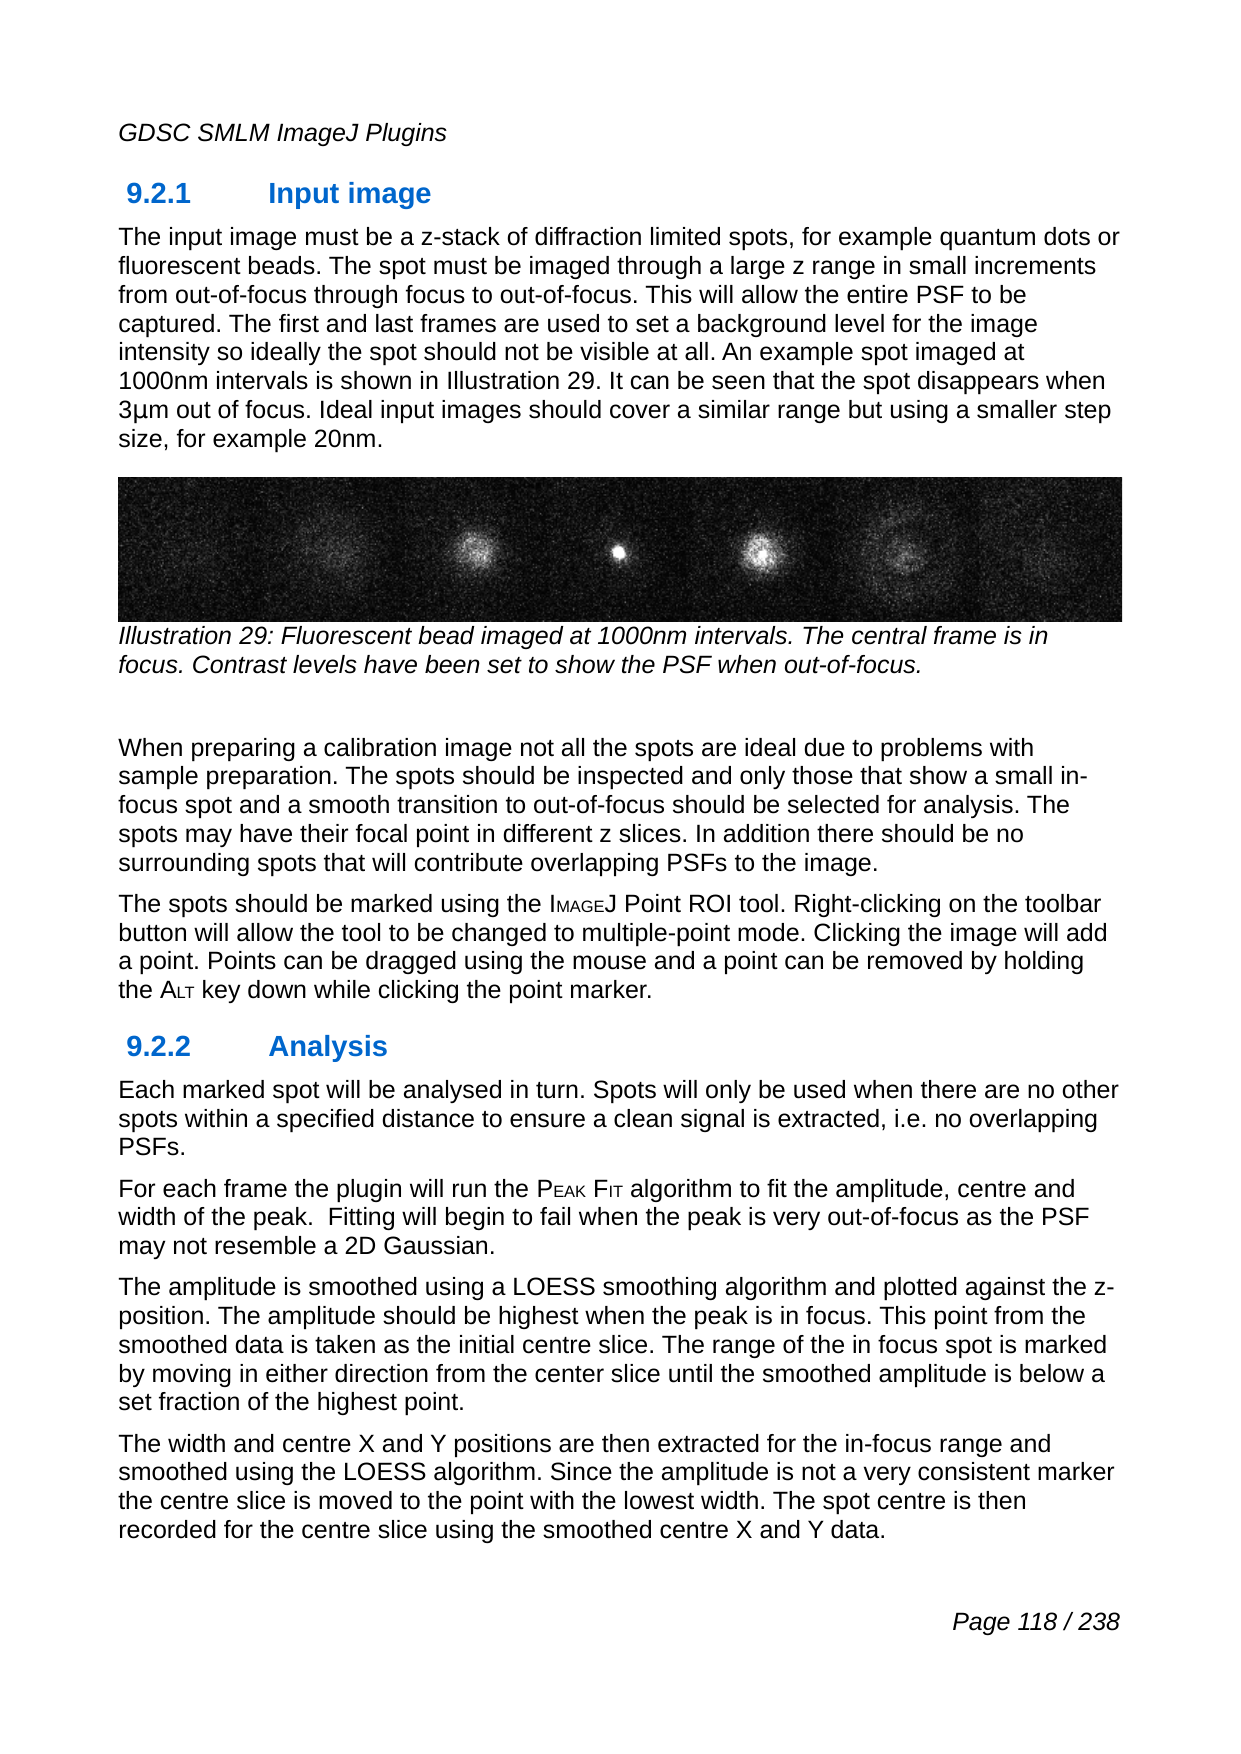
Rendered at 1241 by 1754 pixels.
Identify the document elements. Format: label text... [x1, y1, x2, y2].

subtitle Input image [118, 176, 1122, 210]
text The spots should be marked using the ImageJ Point ROI tool. Right-clicking on the toolbar button will allow the tool to be changed to multiple-point mode. Clicking the image will add a point. Points can be dragged using the mouse and a point can be removed by holding the Alt key down while clicking the point marker. [118, 889, 1122, 1004]
text The width and centre X and Y positions are then extracted for the in-focus range and smoothed using the LOESS algorithm. Since the amplitude is not a very consistent marker the centre slice is moved to the point with the lowest width. The spot centre is then recorded for the centre slice using the smoothed centre X and Y data. [118, 1428, 1122, 1543]
subtitle Analysis [118, 1029, 1122, 1062]
text For each frame the plugin will run the Peak Fit algorithm to fit the amplitude, centre and width of the peak. Fitting will begin to fail when the peak is very out-of-focus as the PSF may not resemble a 2D Gaussian. [118, 1173, 1122, 1260]
text Each marked spot will be analysed in turn. Spots will only be used when there are no other spots within a specified distance to ensure a clean signal is extracted, i.e. no overlapping PSFs. [118, 1075, 1122, 1161]
text Illustration 29: Fluorescent bead imaged at 1000nm intervals. The central frame is in focus. Contrast levels have been set to show the PSF when out-of-focus. [118, 622, 1122, 679]
text When preparing a calibration image not all the spots are ideal due to problems with sample preparation. The spots should be inspected and only those that show a small in-focus spot and a smooth transition to out-of-focus should be selected for analysis. The spots may have their focal point in different z slices. In addition there should be no surrounding spots that will contribute overlapping PSFs to the image. [118, 732, 1122, 876]
text The amplitude is smoothed using a LOESS smoothing algorithm and plotted against the z-position. The amplitude should be highest when the peak is in focus. This point from the smoothed data is taken as the initial centre slice. The range of the in focus spot is marked by moving in either direction from the center slice until the smoothed amplitude is below a set fraction of the highest point. [118, 1272, 1122, 1416]
text The input image must be a z-stack of diffraction limited spots, for example quantum dots or fluorescent beads. The spot must be imaged through a large z range in small increments from out-of-focus through focus to out-of-focus. This will allow the entire PSF to be captured. The first and last frames are used to set a background level for the image intensity so ideally the spot should not be visible at all. An example spot imaged at 1000nm intervals is shown in Illustration 29. It can be seen that the spot disappears when 3μm out of focus. Ideal input images should cover a similar range but using a smaller step size, for example 20nm. [118, 222, 1122, 453]
picture [118, 477, 1123, 622]
